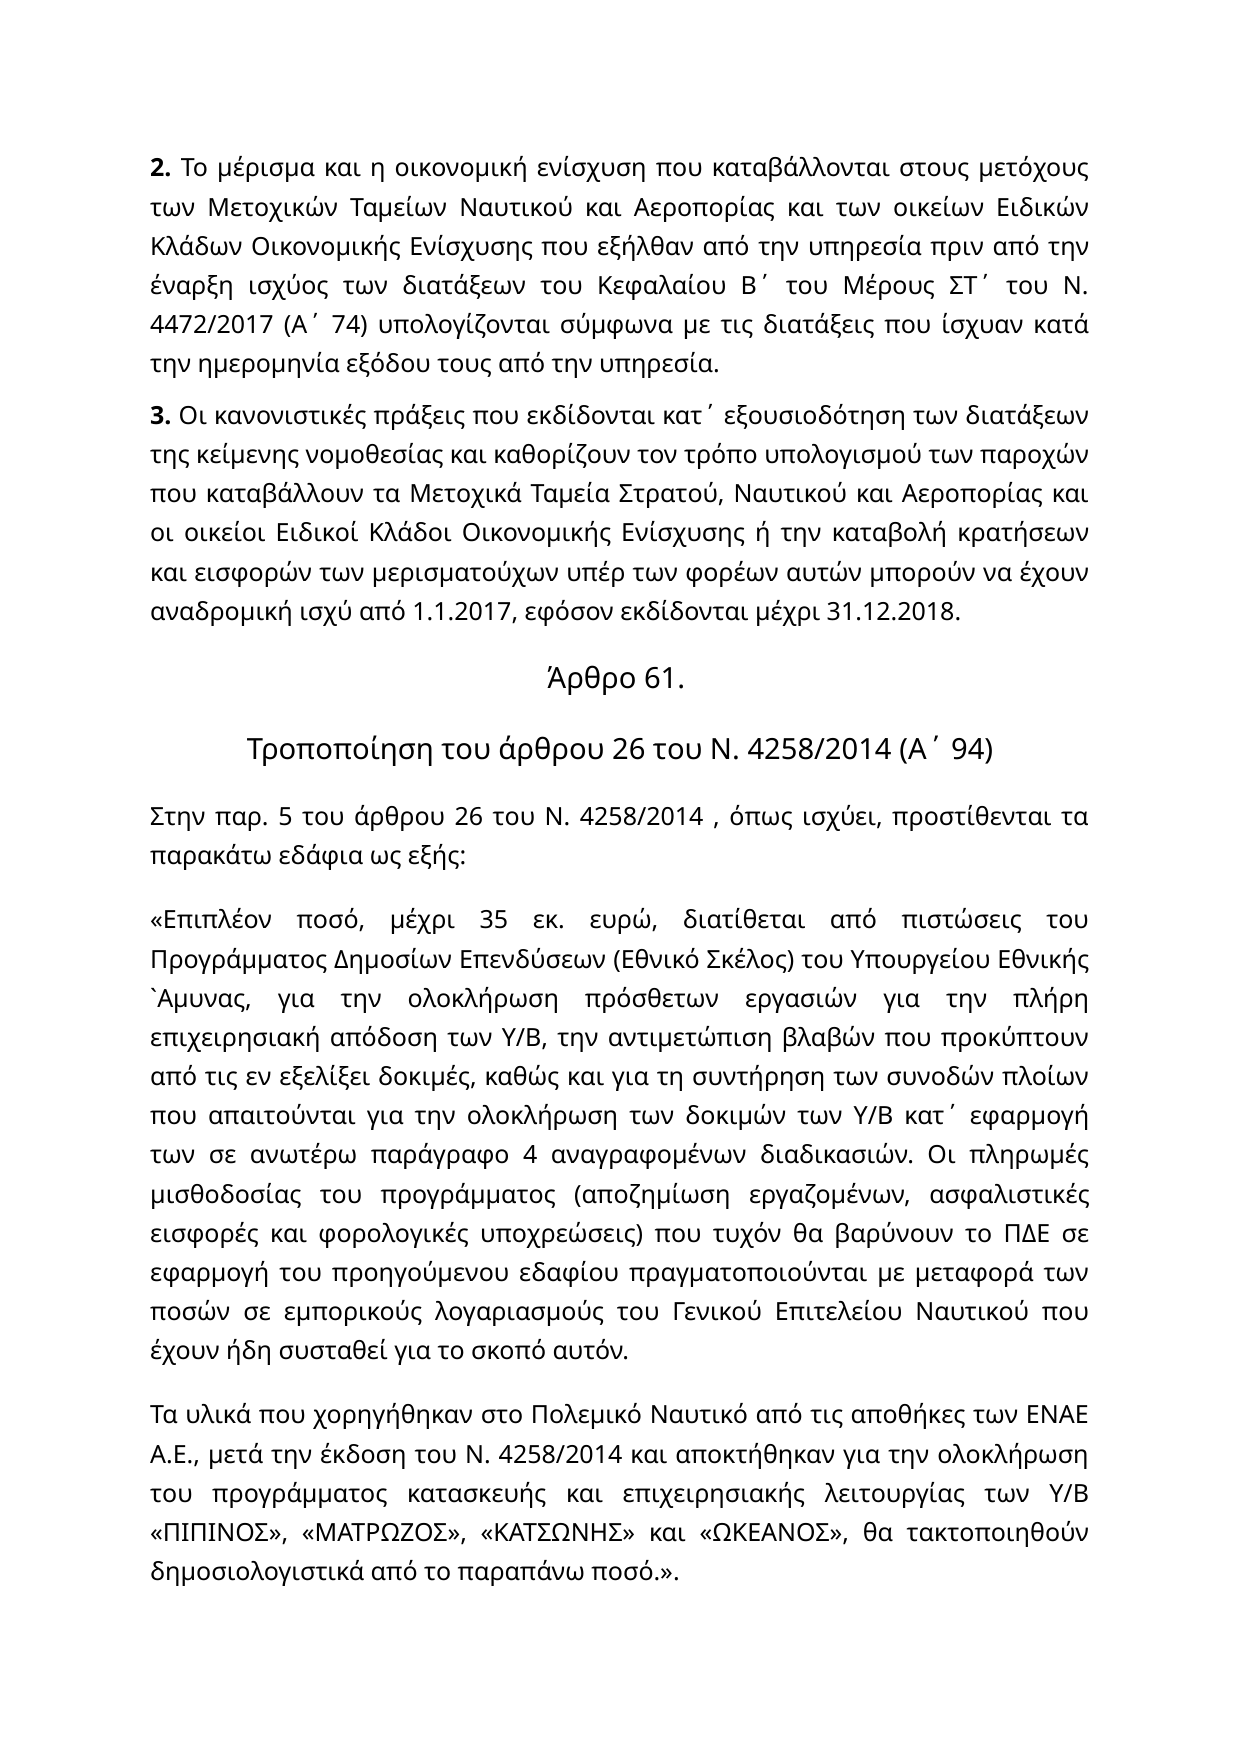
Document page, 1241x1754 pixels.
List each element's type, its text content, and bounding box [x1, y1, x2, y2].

text Τα υλικά που χορηγήθηκαν στο Πολεμικό Ναυτικό από τις αποθήκες των ΕΝΑΕ Α.Ε., μετά την έκδοση του Ν. 4258/2014 και αποκτήθηκαν για την ολοκλήρωση του προγράμματος κατασκευής και επιχειρησιακής λειτουργίας των Υ/Β «ΠΙΠΙΝΟΣ», «ΜΑΤΡΩΖΟΣ», «ΚΑΤΣΩΝΗΣ» και «ΩΚΕΑΝΟΣ», θα τακτοποιηθούν δημοσιολογιστικά από το παραπάνω ποσό.». [150, 1397, 1090, 1588]
text 3. Οι κανονιστικές πράξεις που εκδίδονται κατ΄ εξουσιοδότηση των διατάξεων της κείμενης νομοθεσίας και καθορίζουν τον τρόπο υπολογισμού των παροχών που καταβάλλουν τα Μετοχικά Ταμεία Στρατού, Ναυτικού και Αεροπορίας και οι οικείοι Ειδικοί Κλάδοι Οικονομικής Ενίσχυσης ή την καταβολή κρατήσεων και εισφορών των μερισματούχων υπέρ των φορέων αυτών μπορούν να έχουν αναδρομική ισχύ από 1.1.2017, εφόσον εκδίδονται μέχρι 31.12.2018. [150, 397, 1090, 627]
text «Επιπλέον ποσό, μέχρι 35 εκ. ευρώ, διατίθεται από πιστώσεις του Προγράμματος Δημοσίων Επενδύσεων (Εθνικό Σκέλος) του Υπουργείου Εθνικής `Αμυνας, για την ολοκλήρωση πρόσθετων εργασιών για την πλήρη επιχειρησιακή απόδοση των Υ/Β, την αντιμετώπιση βλαβών που προκύπτουν από τις εν εξελίξει δοκιμές, καθώς και για τη συντήρηση των συνοδών πλοίων που απαιτούνται για την ολοκλήρωση των δοκιμών των Υ/Β κατ΄ εφαρμογή των σε ανωτέρω παράγραφο 4 αναγραφομένων διαδικασιών. Οι πληρωμές μισθοδοσίας του προγράμματος (αποζημίωση εργαζομένων, ασφαλιστικές εισφορές και φορολογικές υποχρεώσεις) που τυχόν θα βαρύνουν το ΠΔΕ σε εφαρμογή του προηγούμενου εδαφίου πραγματοποιούνται με μεταφορά των ποσών σε εμπορικούς λογαριασμούς του Γενικού Επιτελείου Ναυτικού που έχουν ήδη συσταθεί για το σκοπό αυτόν. [150, 902, 1090, 1367]
subtitle Άρθρο 61. [150, 657, 1090, 697]
subtitle Τροποποίηση του άρθρου 26 του Ν. 4258/2014 (Α΄ 94) [150, 728, 1090, 768]
text 2. Το μέρισμα και η οικονομική ενίσχυση που καταβάλλονται στους μετόχους των Μετοχικών Ταμείων Ναυτικού και Αεροπορίας και των οικείων Ειδικών Κλάδων Οικονομικής Ενίσχυσης που εξήλθαν από την υπηρεσία πριν από την έναρξη ισχύος των διατάξεων του Κεφαλαίου Β΄ του Μέρους ΣΤ΄ του Ν. 4472/2017 (Α΄ 74) υπολογίζονται σύμφωνα με τις διατάξεις που ίσχυαν κατά την ημερομηνία εξόδου τους από την υπηρεσία. [150, 150, 1090, 380]
text Στην παρ. 5 του άρθρου 26 του Ν. 4258/2014 , όπως ισχύει, προστίθενται τα παρακάτω εδάφια ως εξής: [150, 799, 1090, 872]
